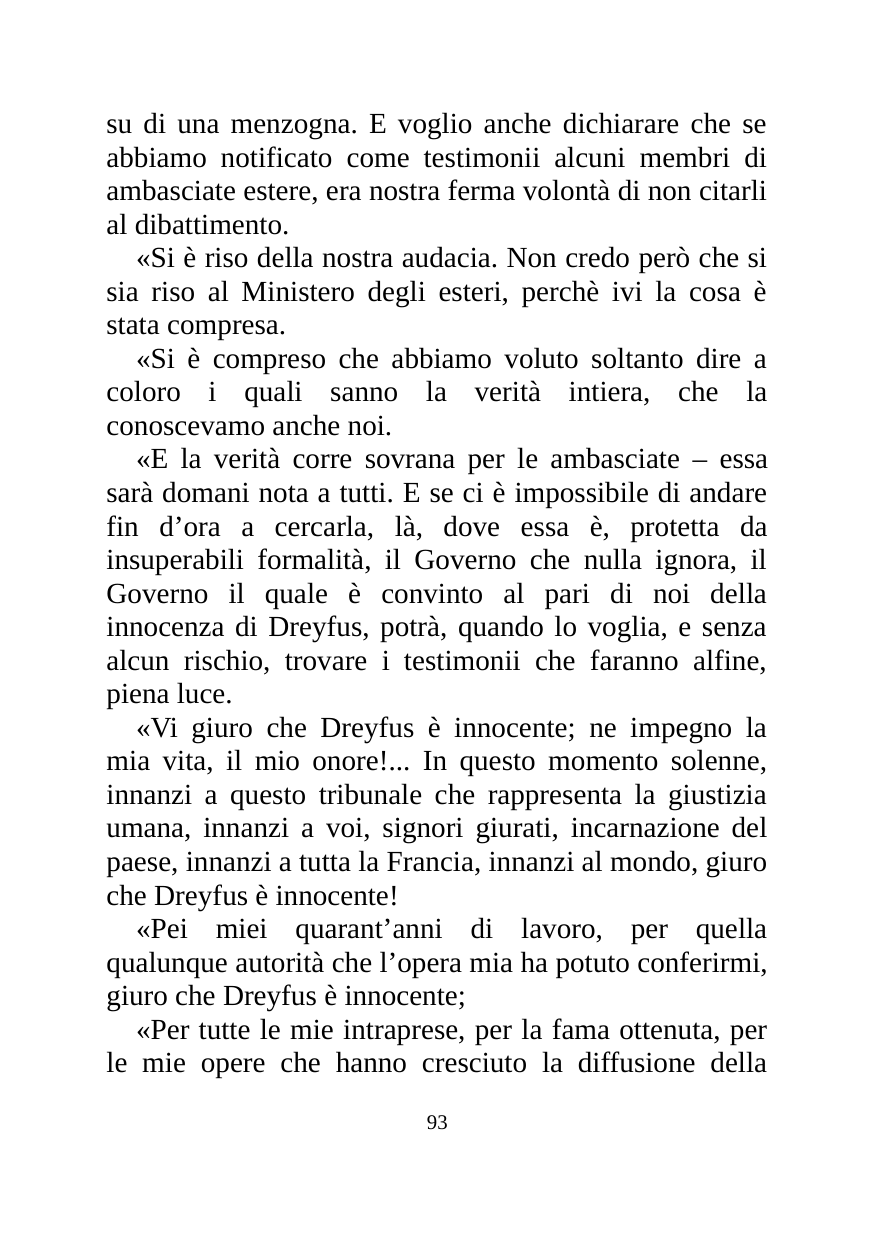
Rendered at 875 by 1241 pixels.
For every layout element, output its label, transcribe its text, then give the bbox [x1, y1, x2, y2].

text su di una menzogna. E voglio anche dichiarare che se abbiamo notificato come testimonii alcuni membri di ambasciate estere, era nostra ferma volontà di non citarli al dibattimento. [106, 106, 768, 240]
text «Si è riso della nostra audacia. Non credo però che si sia riso al Ministero degli esteri, perchè ivi la cosa è stata compresa. [106, 240, 768, 341]
text «E la verità corre sovrana per le ambasciate – essa sarà domani nota a tutti. E se ci è impossibile di andare fin d’ora a cercarla, là, dove essa è, protetta da insuperabili formalità, il Governo che nulla ignora, il Governo il quale è convinto al pari di noi della innocenza di Dreyfus, potrà, quando lo voglia, e senza alcun rischio, trovare i testimonii che faranno alfine, piena luce. [106, 442, 768, 710]
text «Per tutte le mie intraprese, per la fama ottenuta, per le mie opere che hanno cresciuto la diffusione della [106, 1012, 768, 1079]
text «Si è compreso che abbiamo voluto soltanto dire a coloro i quali sanno la verità intiera, che la conoscevamo anche noi. [106, 341, 768, 442]
text «Pei miei quarant’anni di lavoro, per quella qualunque autorità che l’opera mia ha potuto conferirmi, giuro che Dreyfus è innocente; [106, 911, 768, 1012]
text «Vi giuro che Dreyfus è innocente; ne impegno la mia vita, il mio onore!... In questo momento solenne, innanzi a questo tribunale che rappresenta la giustizia umana, innanzi a voi, signori giurati, incarnazione del paese, innanzi a tutta la Francia, innanzi al mondo, giuro che Dreyfus è innocente! [106, 710, 768, 911]
